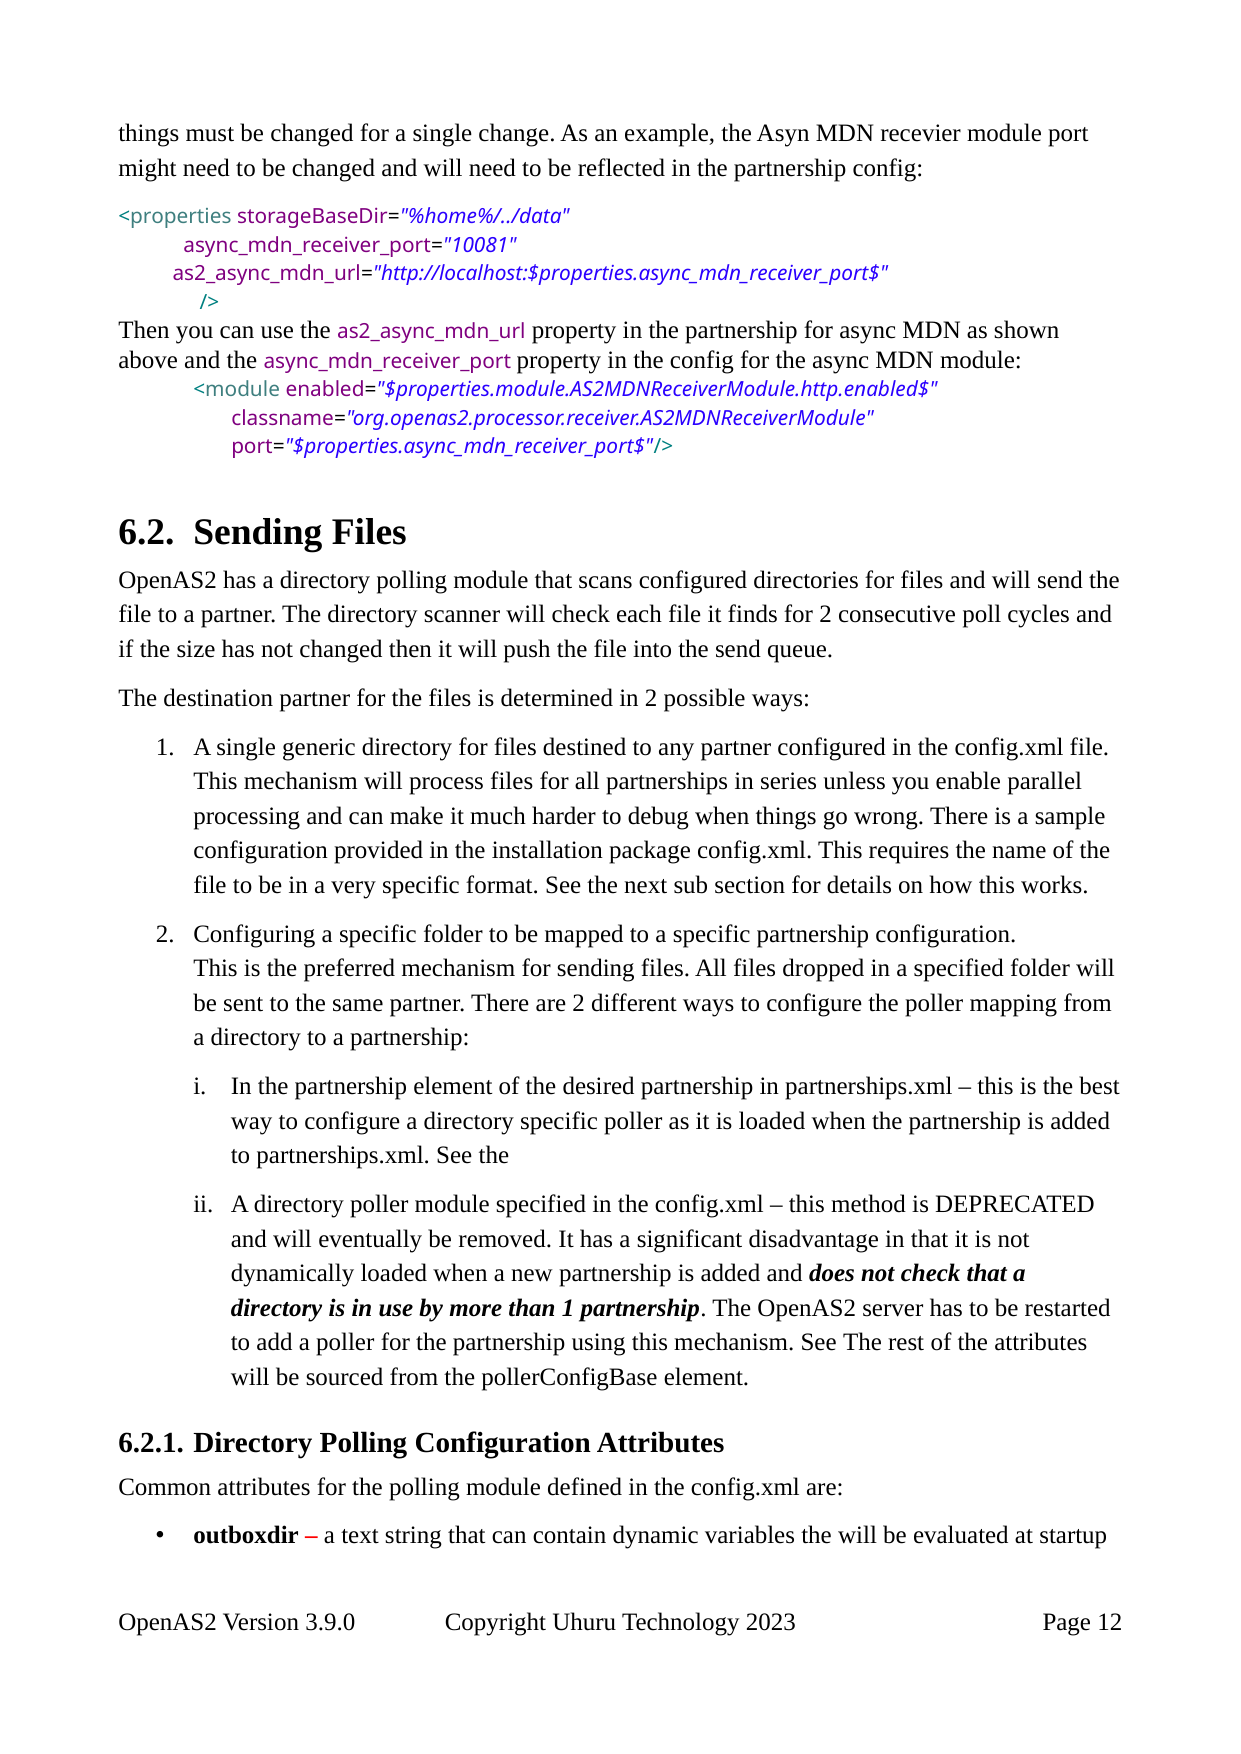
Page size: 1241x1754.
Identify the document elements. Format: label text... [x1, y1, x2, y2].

list Configuring a specific folder to be mapped to a specific partnership configuration. This is the preferred mechanism for sending files. All files dropped in a specified folder will be sent to the same partner. There are 2 different ways to configure the poller mapping from a directory to a partnership: [156, 919, 1122, 1051]
subtitle Sending Files [118, 509, 1122, 552]
subtitle Directory Polling Configuration Attributes [118, 1426, 1122, 1459]
list outboxdir – a text string that can contain dynamic variables the will be evaluated at startup [156, 1521, 1122, 1549]
text /> [118, 287, 1122, 315]
text The destination partner for the files is determined in 2 possible ways: [118, 683, 1122, 712]
text things must be changed for a single change. As an example, the Asyn MDN recevier module port might need to be changed and will need to be reflected in the partnership config: [118, 118, 1122, 181]
list A single generic directory for files destined to any partner configured in the config.xml file. This mechanism will process files for all partnerships in series unless you enable parallel processing and can make it much harder to debug when things go wrong. There is a sample configuration provided in the installation package config.xml. This requires the name of the file to be in a very specific format. See the next sub section for details on how this works. [156, 732, 1122, 899]
list A directory poller module specified in the config.xml – this method is DEPRECATED and will eventually be removed. It has a significant disadvantage in that it is not dynamically loaded when a new partnership is added and does not check that a directory is in use by more than 1 partnership. The OpenAS2 server has to be restarted to add a poller for the partnership using this mechanism. See The rest of the attributes will be sourced from the pollerConfigBase element. [193, 1189, 1122, 1391]
text OpenAS2 has a directory polling module that scans configured directories for files and will send the file to a partner. The directory scanner will check each file it finds for 2 consecutive poll cycles and if the size has not changed then it will push the file into the send queue. [118, 565, 1122, 663]
text Common attributes for the polling module defined in the config.xml are: [118, 1472, 1122, 1500]
text <properties storageBaseDir="%home%/../data" [118, 202, 1122, 230]
text as2_async_mdn_url="http://localhost:$properties.async_mdn_receiver_port$" [118, 258, 1122, 287]
text <module enabled="$properties.module.AS2MDNReceiverModule.http.enabled$" [193, 374, 1122, 403]
text async_mdn_receiver_port="10081" [118, 230, 1122, 258]
text Then you can use the as2_async_mdn_url property in the partnership for async MDN as shown above and the async_mdn_receiver_port property in the config for the async MDN module: [118, 315, 1122, 374]
text port="$properties.async_mdn_receiver_port$"/> [193, 431, 1122, 460]
list In the partnership element of the desired partnership in partnerships.xml – this is the best way to configure a directory specific poller as it is loaded when the partnership is added to partnerships.xml. See the [193, 1071, 1122, 1169]
text classname="org.openas2.processor.receiver.AS2MDNReceiverModule" [193, 403, 1122, 431]
